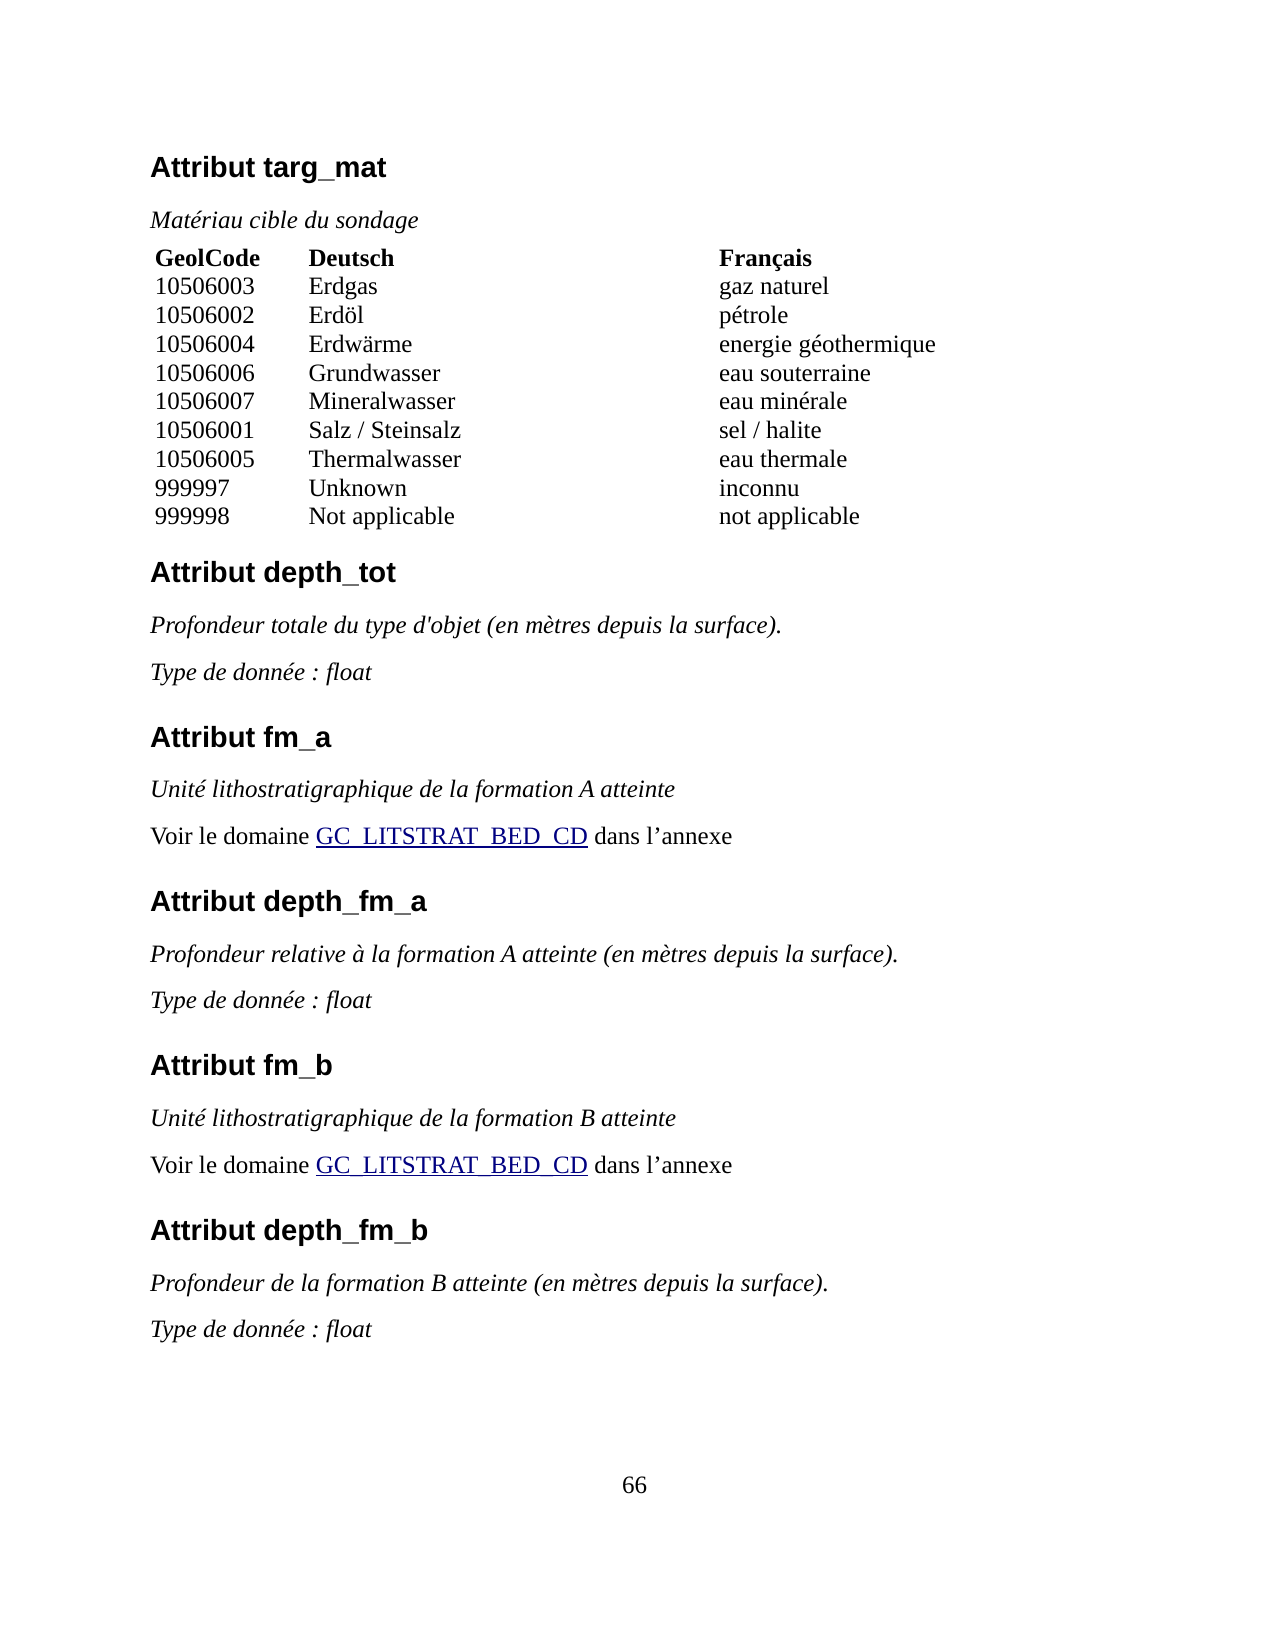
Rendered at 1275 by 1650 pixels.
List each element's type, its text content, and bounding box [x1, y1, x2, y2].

table_cell 10506002 [150, 300, 304, 329]
text Voir le domaine GC_LITSTRAT_BED_CD dans l’annexe [150, 1150, 1125, 1179]
table_cell 10506005 [150, 444, 304, 473]
table_cell 10506003 [150, 271, 304, 300]
subtitle Attribut targ_mat [150, 150, 1125, 183]
table_cell Grundwasser [304, 358, 714, 386]
table_cell 10506007 [150, 386, 304, 415]
table_cell sel / halite [714, 415, 1125, 444]
subtitle Attribut fm_a [150, 719, 1125, 753]
table_header Français [714, 243, 1125, 271]
table_cell Salz / Steinsalz [304, 415, 714, 444]
table_cell inconnu [714, 473, 1125, 501]
text Profondeur de la formation B atteinte (en mètres depuis la surface). [150, 1268, 1125, 1296]
subtitle Attribut depth_tot [150, 555, 1125, 589]
text Matériau cible du sondage [150, 205, 1125, 234]
text Unité lithostratigraphique de la formation A atteinte [150, 774, 1125, 803]
table_header GeolCode [150, 243, 304, 271]
table_cell gaz naturel [714, 271, 1125, 300]
text Unité lithostratigraphique de la formation B atteinte [150, 1103, 1125, 1132]
subtitle Attribut depth_fm_a [150, 884, 1125, 917]
table_cell 10506006 [150, 358, 304, 386]
table_cell eau minérale [714, 386, 1125, 415]
table_cell Erdöl [304, 300, 714, 329]
text Type de donnée : float [150, 657, 1125, 686]
text Profondeur totale du type d'objet (en mètres depuis la surface). [150, 610, 1125, 639]
table_cell eau thermale [714, 444, 1125, 473]
table_cell pétrole [714, 300, 1125, 329]
table_cell not applicable [714, 501, 1125, 530]
table_cell Thermalwasser [304, 444, 714, 473]
table_cell Erdgas [304, 271, 714, 300]
text Type de donnée : float [150, 986, 1125, 1014]
subtitle Attribut depth_fm_b [150, 1213, 1125, 1246]
table_cell Unknown [304, 473, 714, 501]
text Voir le domaine GC_LITSTRAT_BED_CD dans l’annexe [150, 821, 1125, 850]
table_cell energie géothermique [714, 329, 1125, 358]
table_cell 999997 [150, 473, 304, 501]
subtitle Attribut fm_b [150, 1048, 1125, 1082]
table_header Deutsch [304, 243, 714, 271]
table_cell eau souterraine [714, 358, 1125, 386]
table_cell Erdwärme [304, 329, 714, 358]
table_cell Mineralwasser [304, 386, 714, 415]
table_cell Not applicable [304, 501, 714, 530]
table_cell 10506001 [150, 415, 304, 444]
text Profondeur relative à la formation A atteinte (en mètres depuis la surface). [150, 939, 1125, 968]
text Type de donnée : float [150, 1314, 1125, 1343]
table_cell 999998 [150, 501, 304, 530]
table_cell 10506004 [150, 329, 304, 358]
